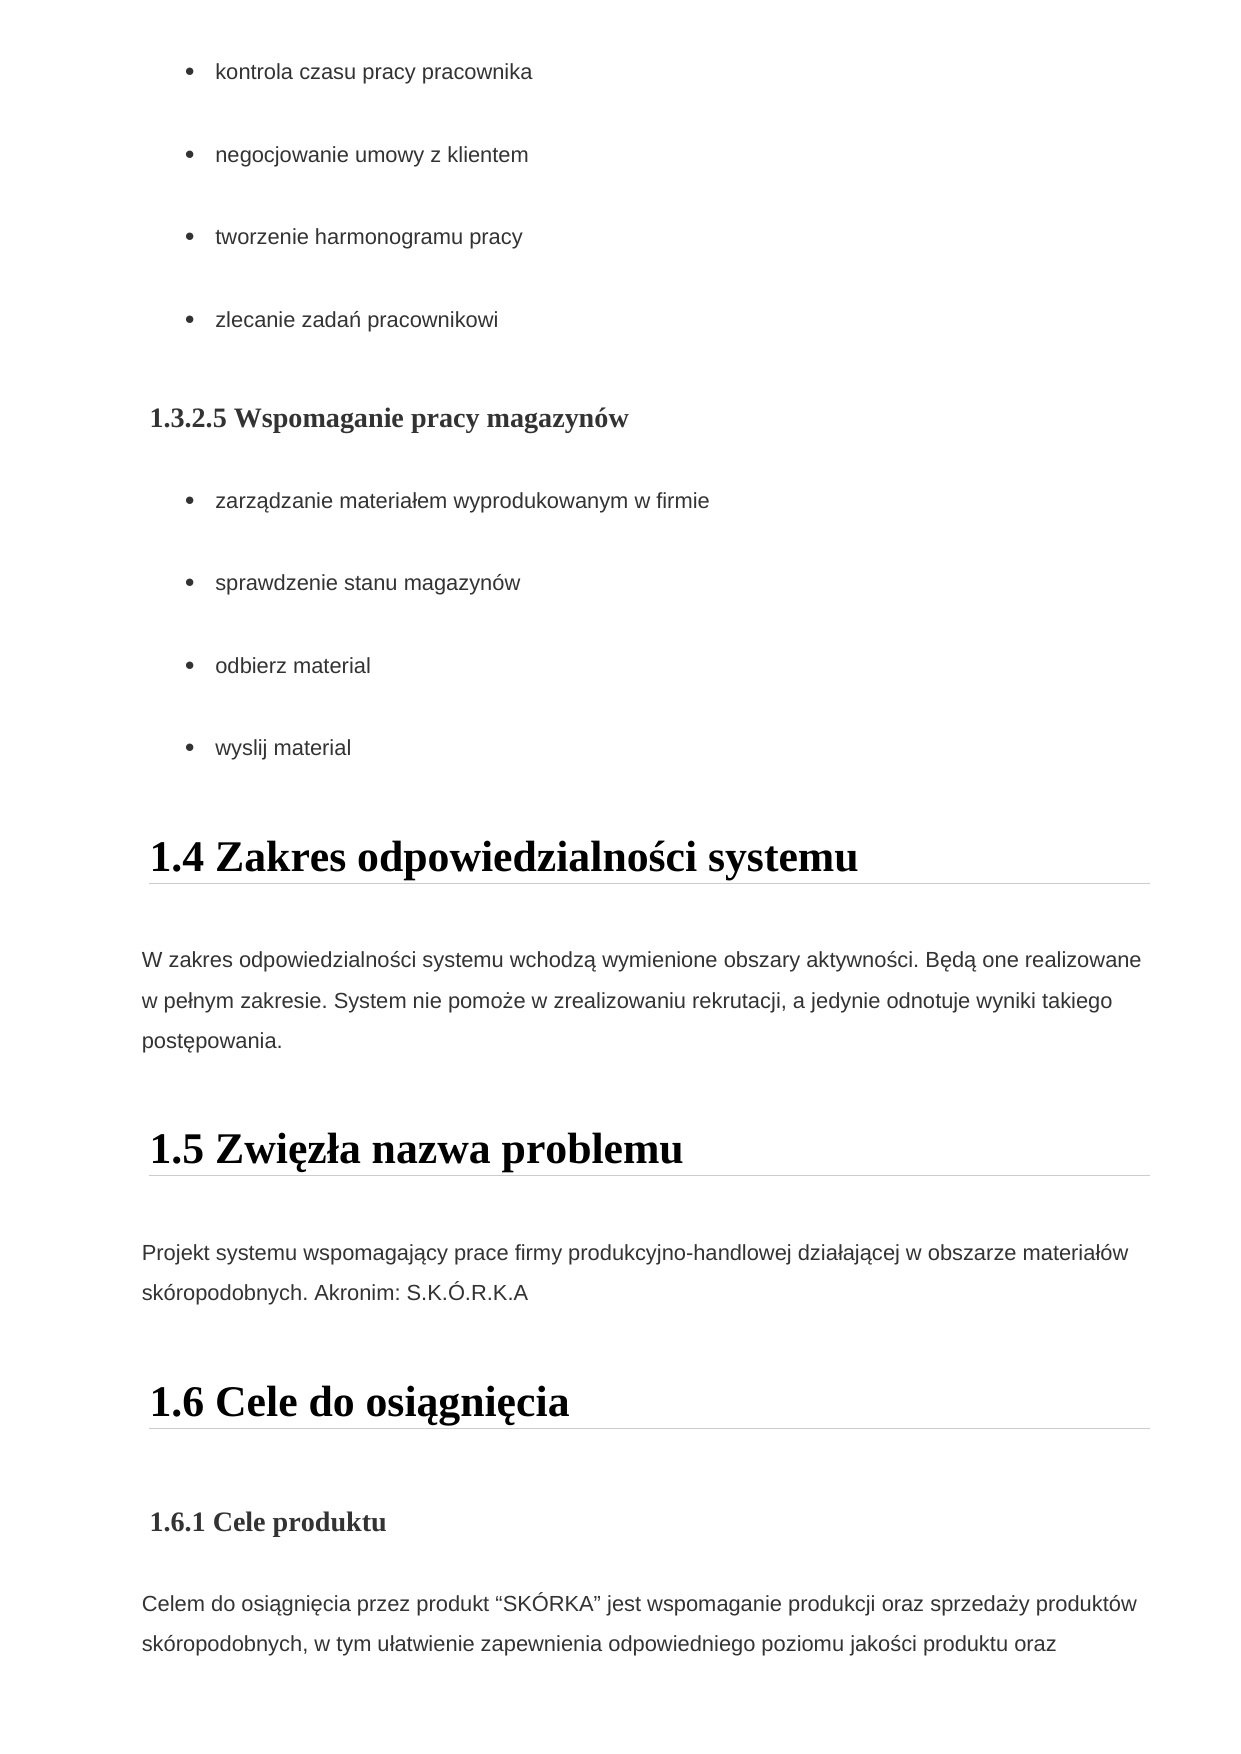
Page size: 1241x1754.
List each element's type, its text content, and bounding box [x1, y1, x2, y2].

list wyslij material [186, 735, 1158, 760]
text Projekt systemu wspomagający prace firmy produkcyjno-handlowej działającej w obszarze materiałów skóropodobnych. Akronim: S.K.Ó.R.K.A [142, 1240, 1158, 1306]
list kontrola czasu pracy pracownika [186, 59, 1158, 84]
list sprawdzenie stanu magazynów [186, 570, 1158, 595]
list odbierz material [186, 653, 1158, 678]
subtitle 1.6.1 Cele produktu [149, 1505, 1150, 1537]
subtitle 1.4 Zakres odpowiedzialności systemu [149, 830, 1150, 883]
subtitle 1.3.2.5 Wspomaganie pracy magazynów [149, 402, 1150, 434]
text W zakres odpowiedzialności systemu wchodzą wymienione obszary aktywności. Będą one realizowane w pełnym zakresie. System nie pomoże w zrealizowaniu rekrutacji, a jedynie odnotuje wyniki takiego postępowania. [142, 947, 1158, 1053]
subtitle 1.6 Cele do osiągnięcia [149, 1375, 1150, 1428]
subtitle 1.5 Zwięzła nazwa problemu [149, 1123, 1150, 1175]
list zlecanie zadań pracownikowi [186, 307, 1158, 332]
list zarządzanie materiałem wyprodukowanym w firmie [186, 488, 1158, 513]
list negocjowanie umowy z klientem [186, 142, 1158, 167]
list tworzenie harmonogramu pracy [186, 224, 1158, 249]
text Celem do osiągnięcia przez produkt “SKÓRKA” jest wspomaganie produkcji oraz sprzedaży produktów skóropodobnych, w tym ułatwienie zapewnienia odpowiedniego poziomu jakości produktu oraz [142, 1591, 1158, 1657]
